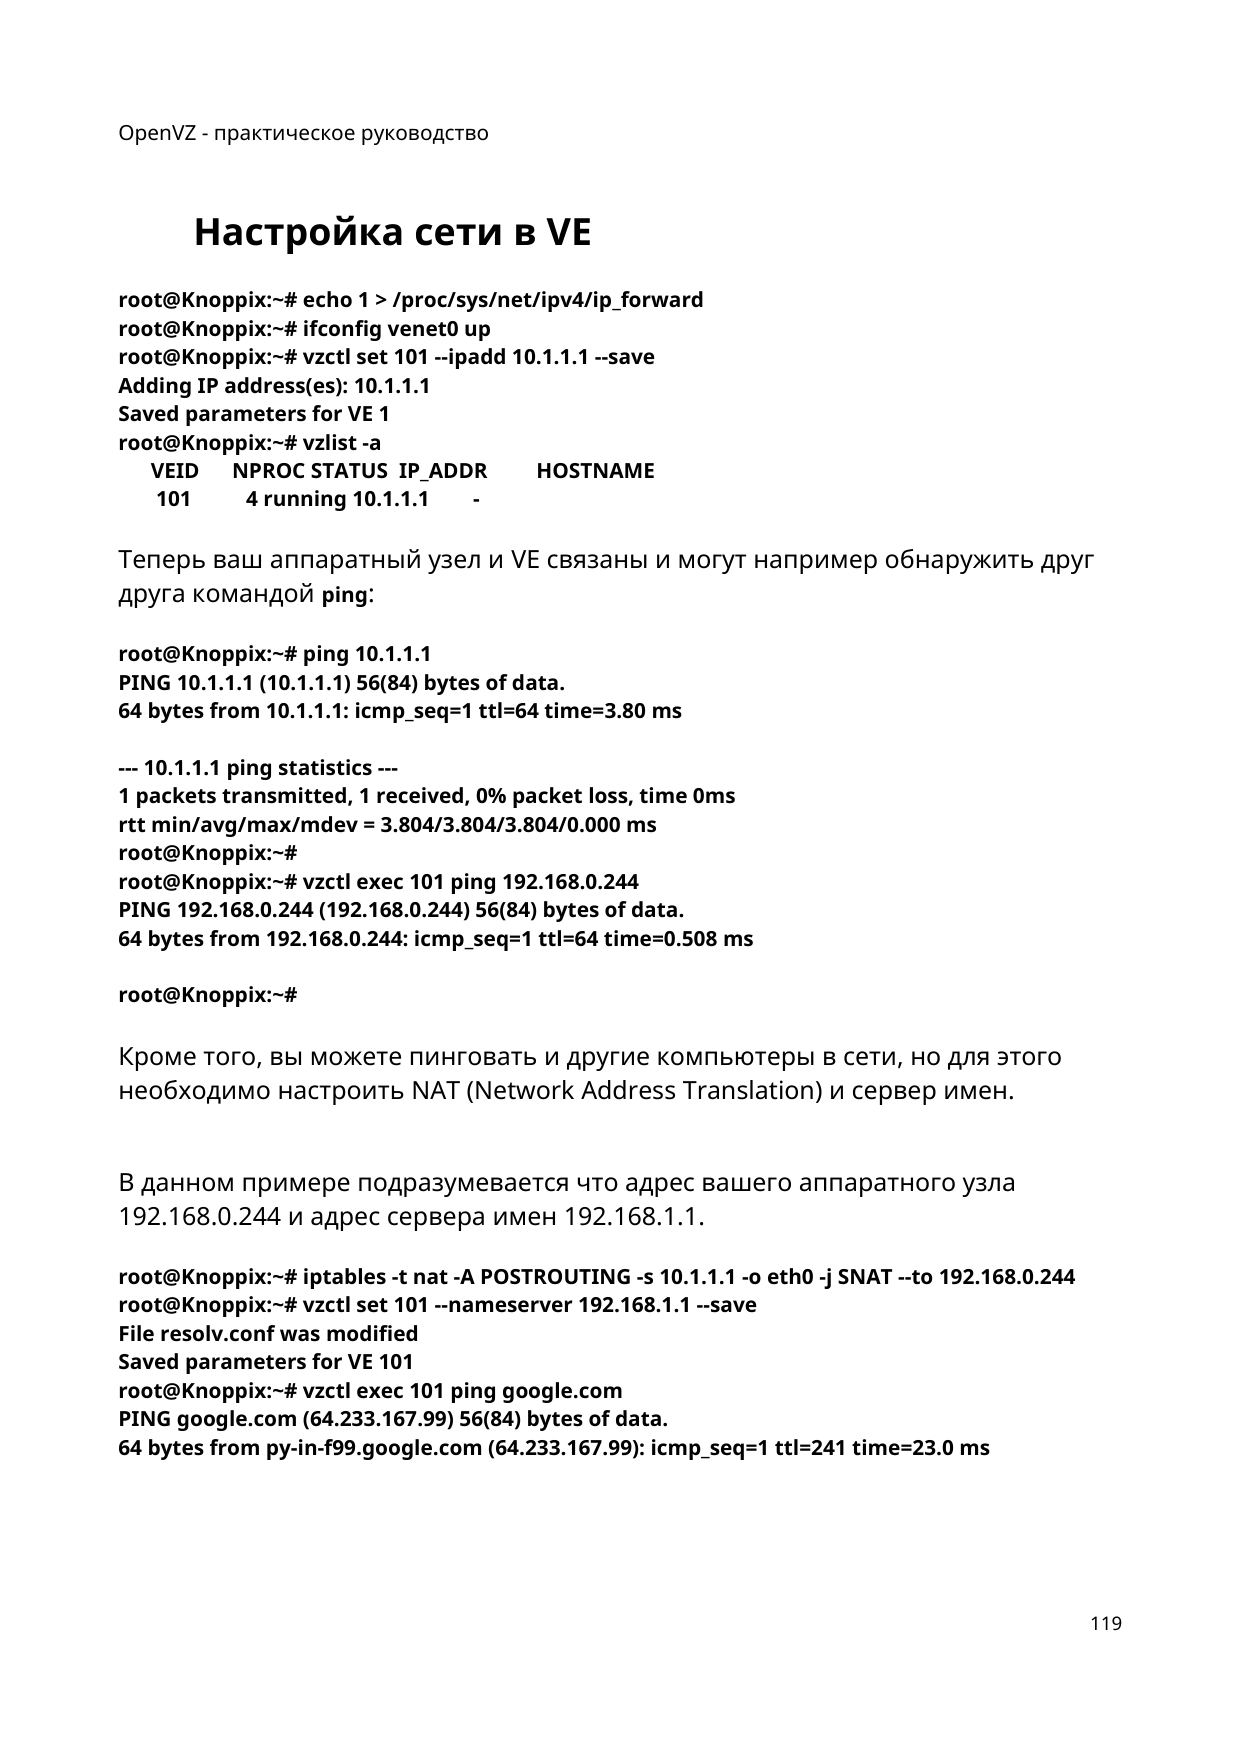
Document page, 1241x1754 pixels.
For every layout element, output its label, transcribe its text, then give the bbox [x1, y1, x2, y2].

text Saved parameters for VE 1 [118, 399, 1122, 428]
text root@Knoppix:~# [118, 838, 1122, 867]
text Теперь ваш аппаратный узел и VE связаны и могут например обнаружить друг друга командой ping: [118, 542, 1122, 610]
text root@Knoppix:~# ping 10.1.1.1 [118, 639, 1122, 668]
text root@Knoppix:~# vzctl exec 101 ping google.com [118, 1376, 1122, 1404]
text root@Knoppix:~# vzlist -a [118, 428, 1122, 456]
text root@Knoppix:~# vzctl exec 101 ping 192.168.0.244 [118, 867, 1122, 895]
text root@Knoppix:~# [118, 981, 1122, 1009]
text root@Knoppix:~# iptables -t nat -A POSTROUTING -s 10.1.1.1 -o eth0 -j SNAT --to 192.168.0.244 [118, 1262, 1122, 1290]
text 64 bytes from 10.1.1.1: icmp_seq=1 ttl=64 time=3.80 ms [118, 696, 1122, 725]
text rtt min/avg/max/mdev = 3.804/3.804/3.804/0.000 ms [118, 810, 1122, 838]
text Adding IP address(es): 10.1.1.1 [118, 371, 1122, 399]
text root@Knoppix:~# vzctl set 101 --ipadd 10.1.1.1 --save [118, 342, 1122, 371]
text Saved parameters for VE 101 [118, 1347, 1122, 1376]
text 64 bytes from 192.168.0.244: icmp_seq=1 ttl=64 time=0.508 ms [118, 924, 1122, 952]
text root@Knoppix:~# echo 1 > /proc/sys/net/ipv4/ip_forward [118, 285, 1122, 314]
text PING 10.1.1.1 (10.1.1.1) 56(84) bytes of data. [118, 668, 1122, 696]
text В данном примере подразумевается что адрес вашего аппаратного узла 192.168.0.244 и адрес сервера имен 192.168.1.1. [118, 1165, 1122, 1233]
text root@Knoppix:~# vzctl set 101 --nameserver 192.168.1.1 --save [118, 1290, 1122, 1319]
text VEID NPROC STATUS IP_ADDR HOSTNAME [118, 456, 1122, 484]
text File resolv.conf was modified [118, 1319, 1122, 1347]
text --- 10.1.1.1 ping statistics --- [118, 753, 1122, 782]
subtitle Настройка сети в VE [118, 205, 1122, 256]
text root@Knoppix:~# ifconfig venet0 up [118, 314, 1122, 342]
text 101 4 running 10.1.1.1 - [118, 484, 1122, 513]
text 64 bytes from py-in-f99.google.com (64.233.167.99): icmp_seq=1 ttl=241 time=23.0 ms [118, 1433, 1122, 1461]
text Кроме того, вы можете пинговать и другие компьютеры в сети, но для этого необходимо настроить NAT (Network Address Translation) и сервер имен. [118, 1038, 1122, 1106]
text PING 192.168.0.244 (192.168.0.244) 56(84) bytes of data. [118, 895, 1122, 924]
text PING google.com (64.233.167.99) 56(84) bytes of data. [118, 1404, 1122, 1433]
text 1 packets transmitted, 1 received, 0% packet loss, time 0ms [118, 782, 1122, 810]
